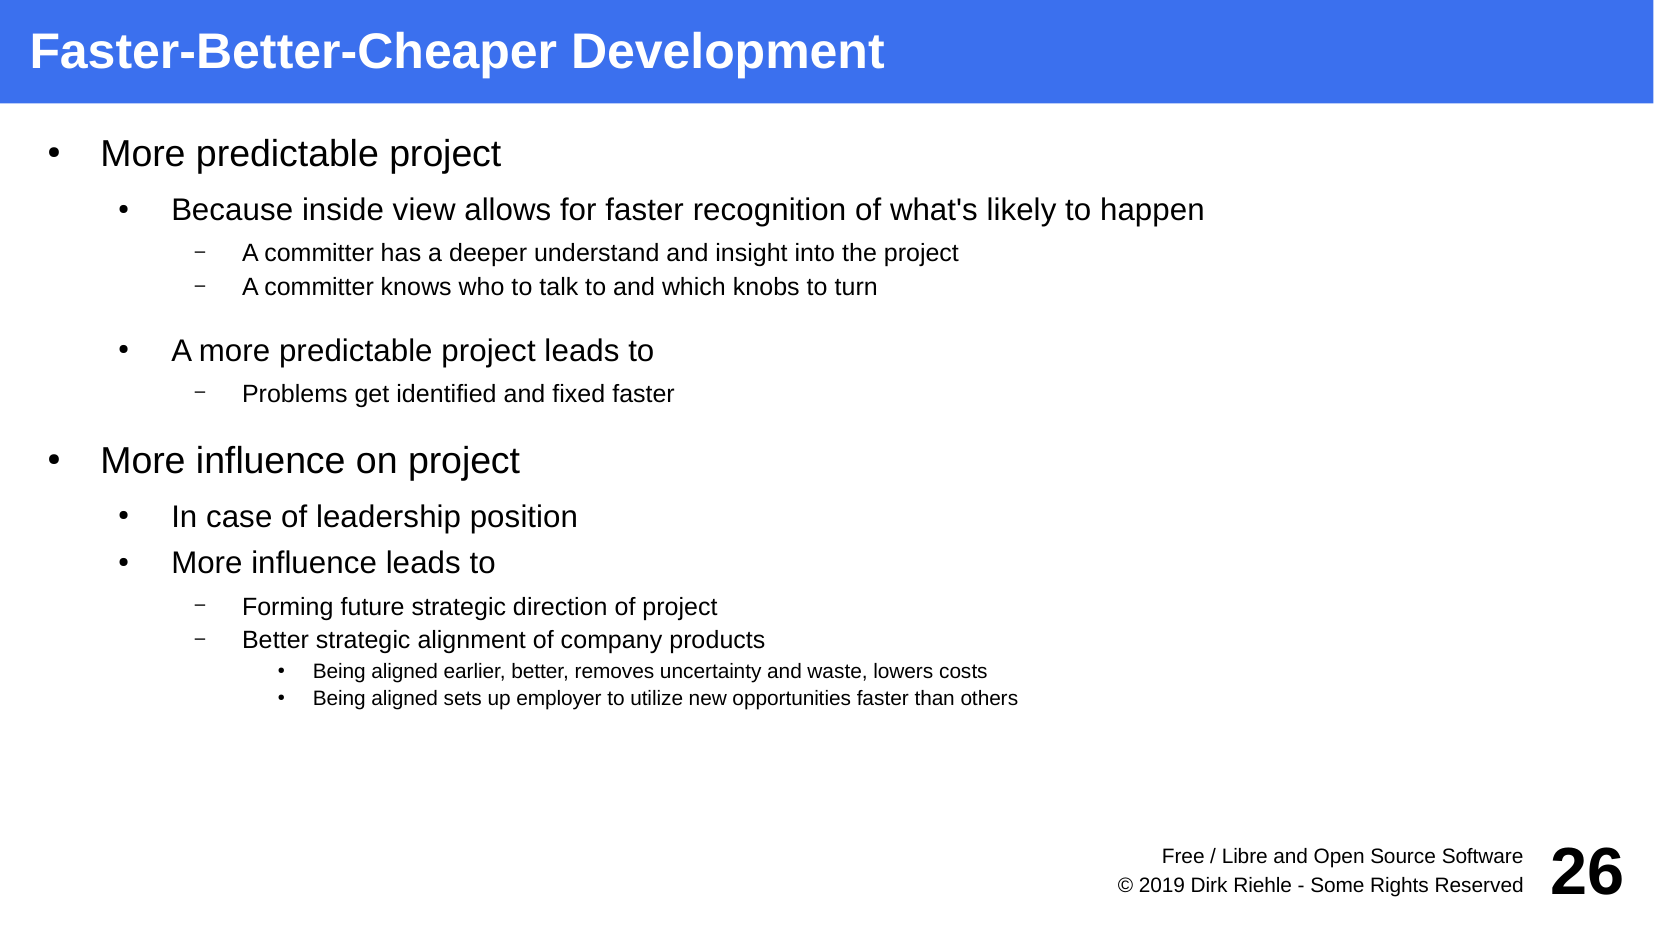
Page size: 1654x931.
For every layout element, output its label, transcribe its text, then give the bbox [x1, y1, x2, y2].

title Faster-Better-Cheaper Development [0, 0, 1654, 104]
list More predictable project Because inside view allows for faster recognition of what's likely to happen A committer has a deeper understand and insight into the project A committer knows who to talk to and which knobs to turn A more predictable project leads to Problems get identified and fixed faster More influence on project In case of leadership position More influence leads to Forming future strategic direction of project Better strategic alignment of company products Being aligned earlier, better, removes uncertainty and waste, lowers costs Being aligned sets up employer to utilize new opportunities faster than others [29, 132, 1625, 813]
